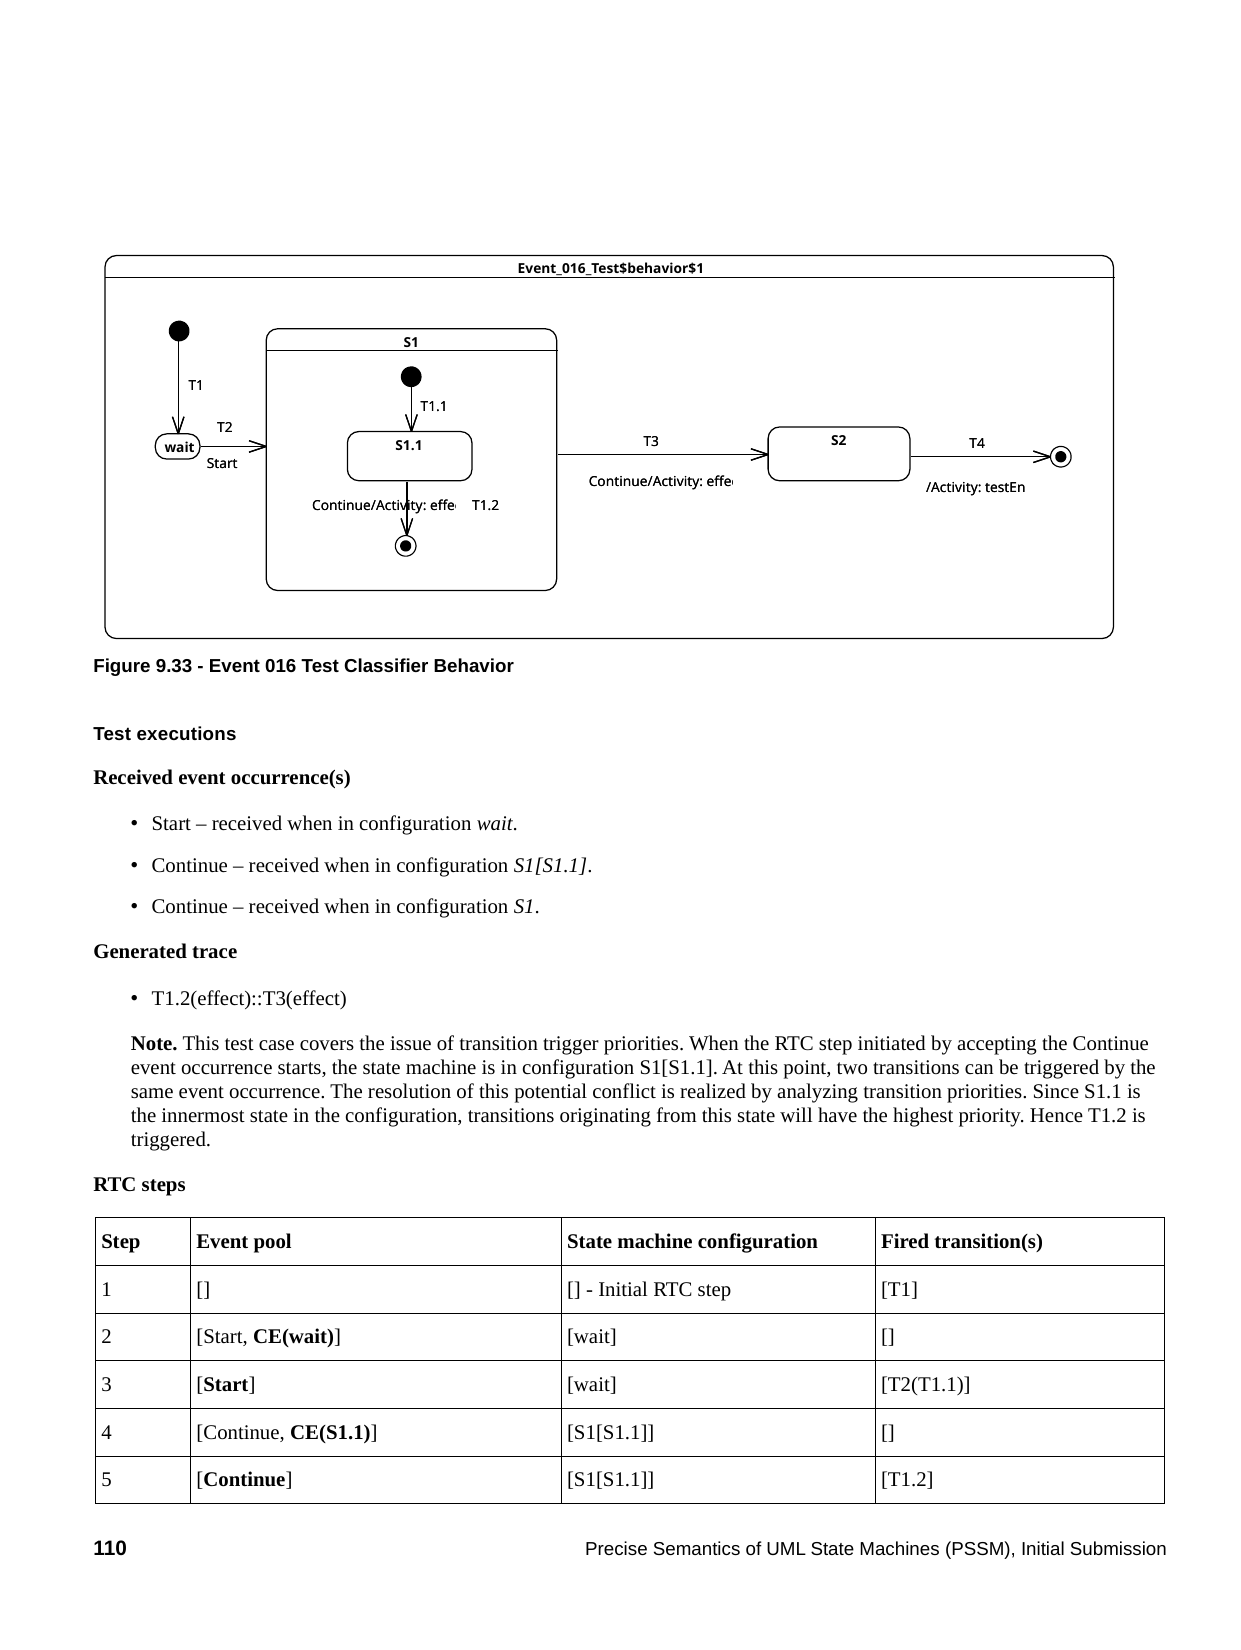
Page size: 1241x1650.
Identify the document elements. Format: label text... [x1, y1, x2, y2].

table_cell [Start] [191, 1361, 561, 1408]
list Continue – received when in configuration S1. [131, 893, 1164, 918]
list Continue – received when in configuration S1[S1.1]. [131, 852, 1164, 877]
table_cell [] - Initial RTC step [562, 1266, 875, 1312]
table_cell 2 [96, 1314, 190, 1360]
table_cell [S1[S1.1]] [562, 1457, 875, 1503]
table_cell [S1[S1.1]] [562, 1409, 875, 1456]
list Start – received when in configuration wait. [131, 810, 1164, 835]
table_header Fired transition(s) [876, 1218, 1164, 1265]
table_header State machine configuration [562, 1218, 875, 1265]
text Generated trace [93, 939, 1164, 963]
text Note. This test case covers the issue of transition trigger priorities. When the RTC step initiated by accepting the Continue event occurrence starts, the state machine is in configuration S1[S1.1]. At this point, two transitions can be triggered by the same event occurrence. The resolution of this potential conflict is realized by analyzing transition priorities. Since S1.1 is the innermost state in the configuration, transitions originating from this state will have the highest priority. Hence T1.2 is triggered. [131, 1031, 1164, 1151]
table_cell 3 [96, 1361, 190, 1408]
table_cell [wait] [562, 1314, 875, 1360]
subtitle Test executions [93, 722, 1164, 744]
table_cell [Continue, CE(S1.1)] [191, 1409, 561, 1456]
text RTC steps [93, 1172, 1164, 1196]
table_cell [] [191, 1266, 561, 1312]
list T1.2(effect)::T3(effect) [131, 984, 1164, 1009]
table_cell 5 [96, 1457, 190, 1503]
table_cell [T1] [876, 1266, 1164, 1312]
table_header Event pool [191, 1218, 561, 1265]
text Received event occurrence(s) [93, 765, 1164, 789]
table_cell [Continue] [191, 1457, 561, 1503]
table_header Step [96, 1218, 190, 1265]
text Figure 9.33 - Event 016 Test Classifier Behavior [93, 243, 1127, 676]
table_cell 4 [96, 1409, 190, 1456]
table_cell [] [876, 1409, 1164, 1456]
table_cell [T1.2] [876, 1457, 1164, 1503]
table_cell [T2(T1.1)] [876, 1361, 1164, 1408]
table_cell 1 [96, 1266, 190, 1312]
table_cell [Start, CE(wait)] [191, 1314, 561, 1360]
table_cell [] [876, 1314, 1164, 1360]
table_cell [wait] [562, 1361, 875, 1408]
